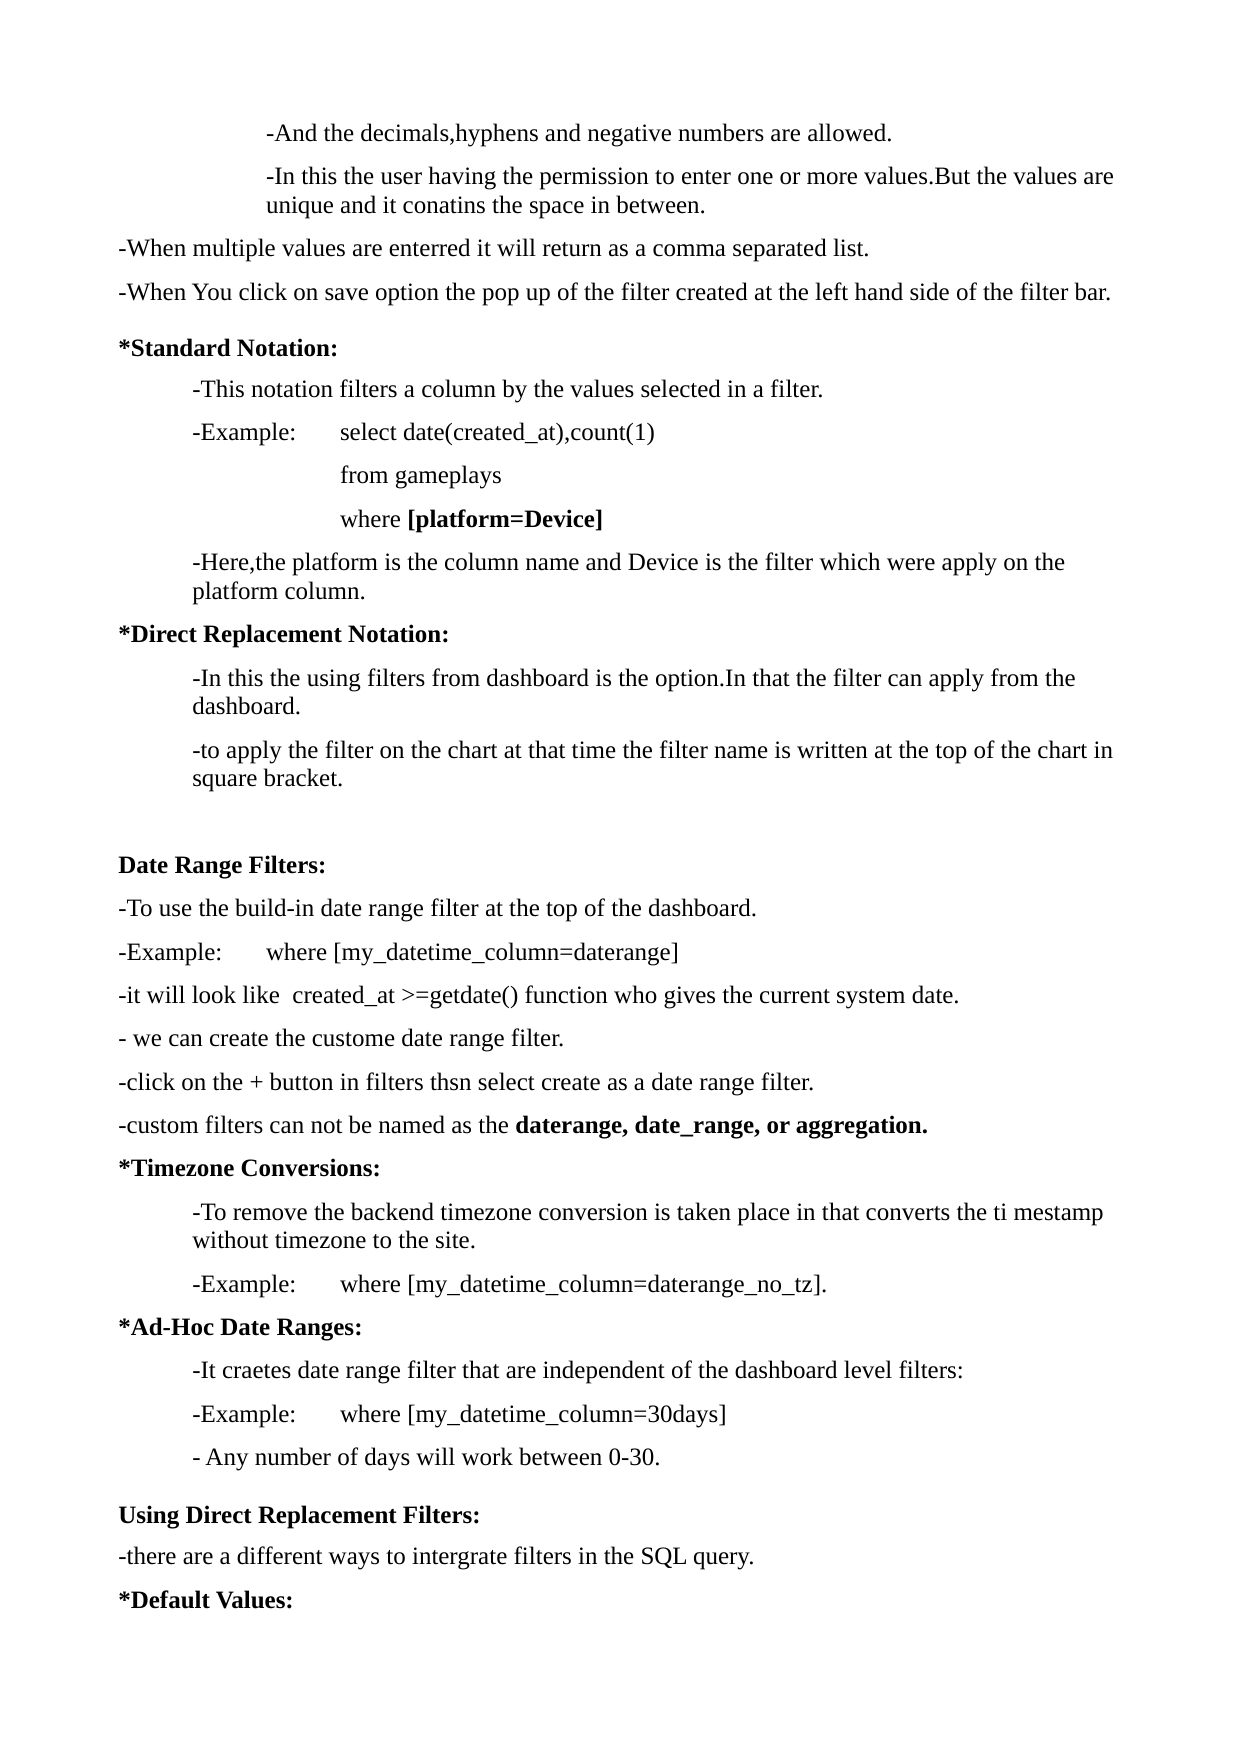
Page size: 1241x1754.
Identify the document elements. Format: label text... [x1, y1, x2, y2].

text -To use the build-in date range filter at the top of the dashboard. [118, 893, 1122, 922]
text -there are a different ways to intergrate filters in the SQL query. [118, 1541, 1122, 1570]
text -Example: select date(created_at),count(1) [118, 417, 1122, 446]
text from gameplays [118, 461, 1122, 489]
subtitle *Standard Notation: [118, 333, 1122, 361]
text -When You click on save option the pop up of the filter created at the left hand side of the filter bar. [118, 277, 1122, 306]
text -When multiple values are enterred it will return as a comma separated list. [118, 233, 1122, 262]
text -custom filters can not be named as the daterange, date_range, or aggregation. [118, 1110, 1122, 1139]
text -it will look like created_at >=getdate() function who gives the current system date. [118, 980, 1122, 1009]
text -Example: where [my_datetime_column=daterange] [118, 937, 1122, 966]
text Date Range Filters: [118, 850, 1122, 879]
text -And the decimals,hyphens and negative numbers are allowed. [118, 118, 1122, 147]
text -In this the user having the permission to enter one or more values.But the values are unique and it conatins the space in between. [118, 161, 1122, 219]
text *Timezone Conversions: [118, 1153, 1122, 1182]
text -Here,the platform is the column name and Device is the filter which were apply on the platform column. [118, 547, 1122, 605]
text -It craetes date range filter that are independent of the dashboard level filters: [118, 1356, 1122, 1384]
text *Direct Replacement Notation: [118, 619, 1122, 648]
text where [platform=Device] [118, 504, 1122, 533]
text *Default Values: [118, 1585, 1122, 1613]
text -To remove the backend timezone conversion is taken place in that converts the ti mestamp without timezone to the site. [118, 1197, 1122, 1254]
text -click on the + button in filters thsn select create as a date range filter. [118, 1067, 1122, 1096]
text - Any number of days will work between 0-30. [118, 1442, 1122, 1471]
text -This notation filters a column by the values selected in a filter. [118, 374, 1122, 403]
text -Example: where [my_datetime_column=30days] [118, 1399, 1122, 1428]
text -Example: where [my_datetime_column=daterange_no_tz]. [118, 1269, 1122, 1298]
text -to apply the filter on the chart at that time the filter name is written at the top of the chart in square bracket. [118, 735, 1122, 792]
text *Ad-Hoc Date Ranges: [118, 1312, 1122, 1341]
text -In this the using filters from dashboard is the option.In that the filter can apply from the dashboard. [118, 663, 1122, 720]
subtitle Using Direct Replacement Filters: [118, 1500, 1122, 1529]
text - we can create the custome date range filter. [118, 1023, 1122, 1052]
